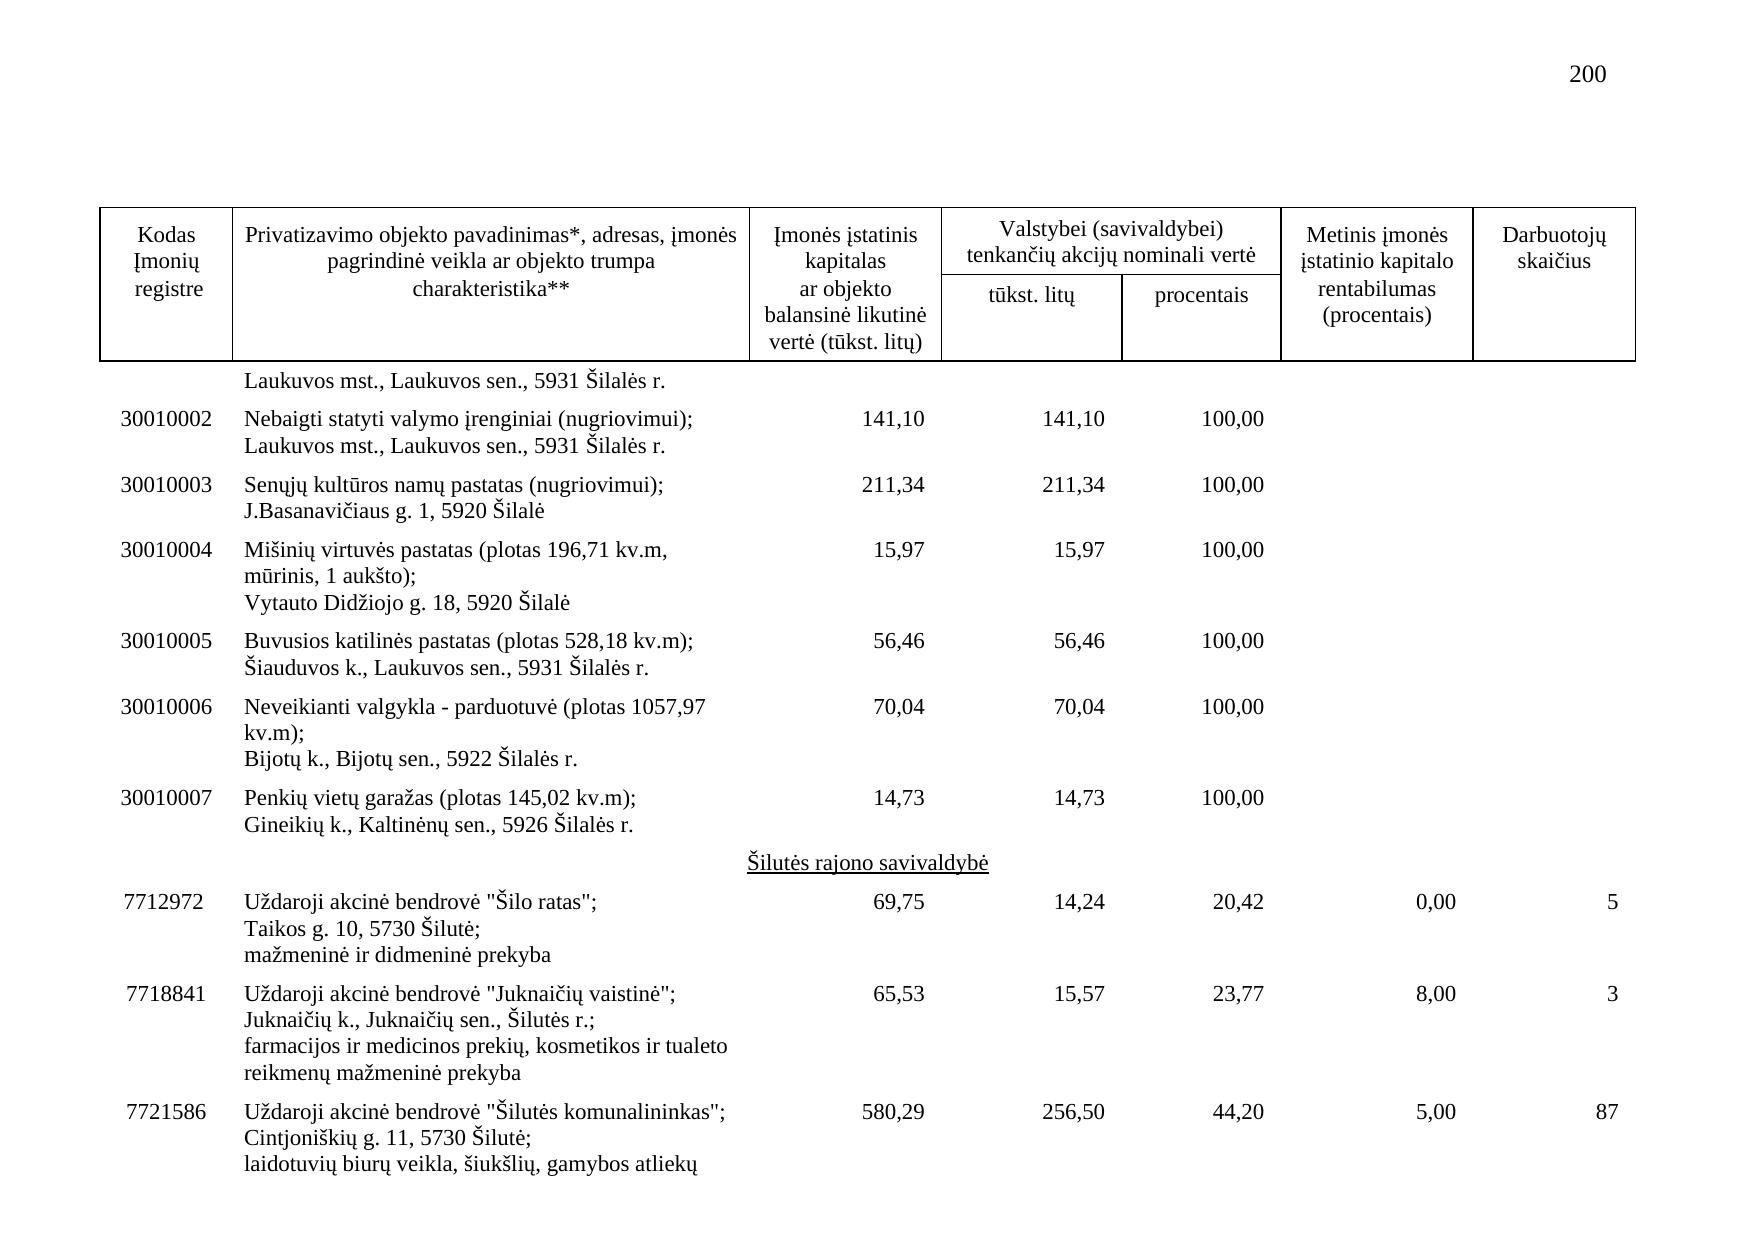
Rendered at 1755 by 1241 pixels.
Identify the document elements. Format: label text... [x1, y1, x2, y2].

table_cell 0,00 [1281, 882, 1473, 974]
table_cell 100,00 [1122, 530, 1281, 621]
table_cell 211,34 [750, 465, 941, 530]
table_cell charakteristika** [233, 274, 749, 360]
table_header Metinis įmonės įstatinio kapitalo [1282, 208, 1472, 273]
table_cell 23,77 [1122, 974, 1281, 1092]
table_cell [1473, 621, 1636, 686]
table_cell Šilutės rajono savivaldybė [100, 843, 1636, 882]
table_cell Uždaroji akcinė bendrovė "Šilo ratas"; Taikos g. 10, 5730 Šilutė; mažmeninė ir didmeninė prekyba [233, 882, 749, 974]
table_header Įmonės įstatinis kapitalas [750, 208, 941, 273]
table_cell 100,00 [1122, 686, 1281, 778]
table_cell 15,57 [941, 974, 1122, 1092]
table_cell 8,00 [1281, 974, 1473, 1092]
table_cell 100,00 [1122, 778, 1281, 843]
table_cell Neveikianti valgykla - parduotuvė (plotas 1057,97 kv.m); Bijotų k., Bijotų sen., 5922 Šilalės r. [233, 686, 749, 778]
table_cell 5 [1473, 882, 1636, 974]
table_cell procentais [1123, 275, 1280, 360]
table_cell 141,10 [750, 399, 941, 464]
table_cell Uždaroji akcinė bendrovė "Šilutės komunalininkas"; Cintjoniškių g. 11, 5730 Šilutė; laidotuvių biurų veikla, šiukšlių, gamybos atliekų [233, 1092, 749, 1177]
table_cell Nebaigti statyti valymo įrenginiai (nugriovimui); Laukuvos mst., Laukuvos sen., 5931 Šilalės r. [233, 399, 749, 464]
table_cell 256,50 [941, 1092, 1122, 1177]
table_cell 14,24 [941, 882, 1122, 974]
table_cell 3 [1473, 974, 1636, 1092]
table_cell 100,00 [1122, 621, 1281, 686]
table_cell [1281, 530, 1473, 621]
table_header Privatizavimo objekto pavadinimas*, adresas, įmonės pagrindinė veikla ar objekto trumpa [233, 208, 749, 273]
table_header Darbuotojų skaičius [1474, 208, 1635, 273]
table_cell 7712972 [100, 882, 233, 974]
table_cell Uždaroji akcinė bendrovė "Juknaičių vaistinė"; Juknaičių k., Juknaičių sen., Šilutės r.; farmacijos ir medicinos prekių, kosmetikos ir tualeto reikmenų mažmeninė prekyba [233, 974, 749, 1092]
table_cell [1281, 362, 1473, 399]
table_cell 87 [1473, 1092, 1636, 1177]
table_cell tūkst. litų [942, 275, 1121, 360]
table_cell [941, 362, 1122, 399]
table_cell 14,73 [750, 778, 941, 843]
table_cell 7718841 [100, 974, 233, 1092]
table_cell registre [101, 274, 232, 360]
table_cell 20,42 [1122, 882, 1281, 974]
table_cell 7721586 [100, 1092, 233, 1177]
table_cell rentabilumas (procentais) [1282, 274, 1472, 360]
table_cell 30010007 [100, 778, 233, 843]
table_cell 30010003 [100, 465, 233, 530]
table_cell 100,00 [1122, 399, 1281, 464]
table_cell [1473, 362, 1636, 399]
table_cell 65,53 [750, 974, 941, 1092]
table_cell [1281, 399, 1473, 464]
table_cell [1473, 530, 1636, 621]
table_cell 15,97 [941, 530, 1122, 621]
table_cell 14,73 [941, 778, 1122, 843]
table_cell [1473, 778, 1636, 843]
table_cell [1473, 686, 1636, 778]
table_cell [1281, 465, 1473, 530]
table_cell [1473, 465, 1636, 530]
table_cell 30010004 [100, 530, 233, 621]
table_cell 70,04 [941, 686, 1122, 778]
table_cell 580,29 [750, 1092, 941, 1177]
table_cell Senųjų kultūros namų pastatas (nugriovimui); J.Basanavičiaus g. 1, 5920 Šilalė [233, 465, 749, 530]
table_cell 56,46 [750, 621, 941, 686]
table_cell Buvusios katilinės pastatas (plotas 528,18 kv.m); Šiauduvos k., Laukuvos sen., 5931 Šilalės r. [233, 621, 749, 686]
table_header Valstybei (savivaldybei) tenkančių akcijų nominali vertė [942, 208, 1280, 273]
table_cell [1281, 686, 1473, 778]
table_cell 15,97 [750, 530, 941, 621]
table_cell Mišinių virtuvės pastatas (plotas 196,71 kv.m, mūrinis, 1 aukšto); Vytauto Didžiojo g. 18, 5920 Šilalė [233, 530, 749, 621]
table_cell [1281, 778, 1473, 843]
table_cell [100, 362, 233, 399]
table_cell [1474, 274, 1635, 360]
table_cell 30010005 [100, 621, 233, 686]
table_cell 69,75 [750, 882, 941, 974]
table_cell Penkių vietų garažas (plotas 145,02 kv.m); Gineikių k., Kaltinėnų sen., 5926 Šilalės r. [233, 778, 749, 843]
table_cell ar objekto balansinė likutinė vertė (tūkst. litų) [750, 274, 941, 360]
table_cell 5,00 [1281, 1092, 1473, 1177]
table_cell [1281, 621, 1473, 686]
table_cell [750, 362, 941, 399]
table_cell 211,34 [941, 465, 1122, 530]
table_cell 141,10 [941, 399, 1122, 464]
table_header Kodas Įmonių [101, 208, 232, 273]
table_cell 30010002 [100, 399, 233, 464]
table_cell [1122, 362, 1281, 399]
table_cell Laukuvos mst., Laukuvos sen., 5931 Šilalės r. [233, 362, 749, 399]
table_cell 100,00 [1122, 465, 1281, 530]
table_cell 30010006 [100, 686, 233, 778]
table_cell 56,46 [941, 621, 1122, 686]
table_cell 70,04 [750, 686, 941, 778]
table_cell [1473, 399, 1636, 464]
table_cell 44,20 [1122, 1092, 1281, 1177]
